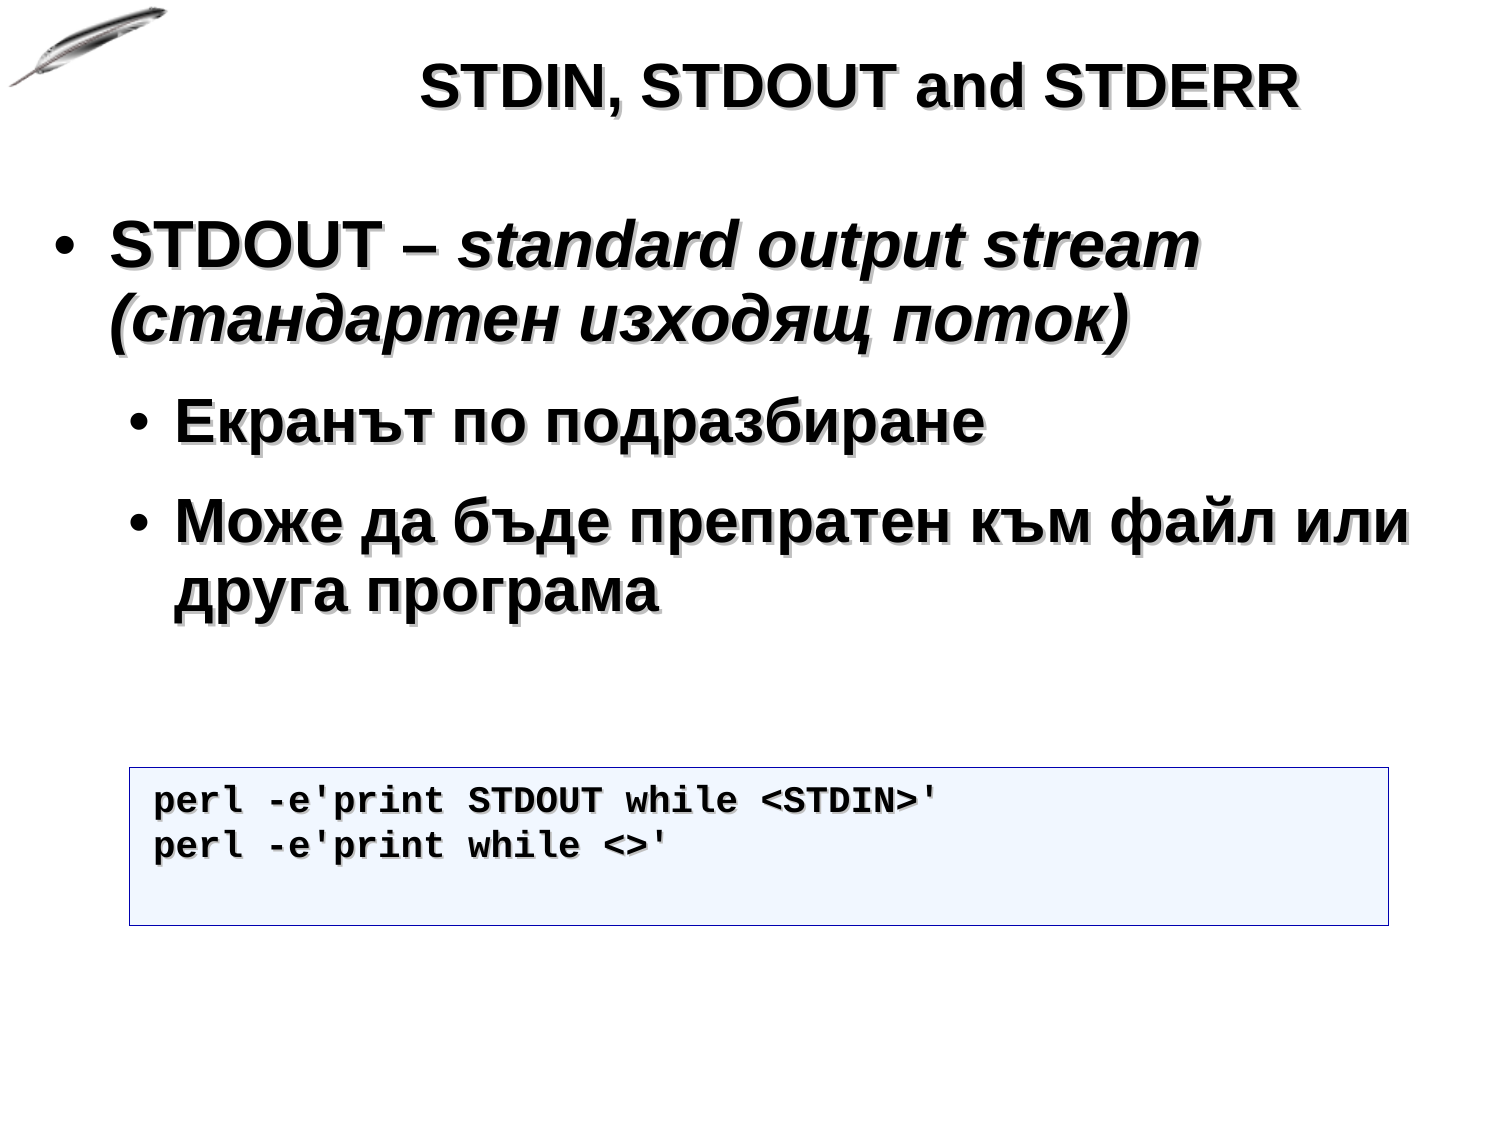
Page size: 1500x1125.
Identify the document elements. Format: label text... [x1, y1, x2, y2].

title STDIN, STDOUT and STDERR [419, 0, 1459, 179]
picture [5, 5, 173, 89]
text_box perl -e'print STDOUT while <STDIN>' perl -e'print while <>' [129, 767, 1388, 926]
list STDOUT – standard output stream (стандартен изходящ поток) Екранът по подразбиране Може да бъде препратен към файл или друга програма [53, 207, 1447, 1084]
